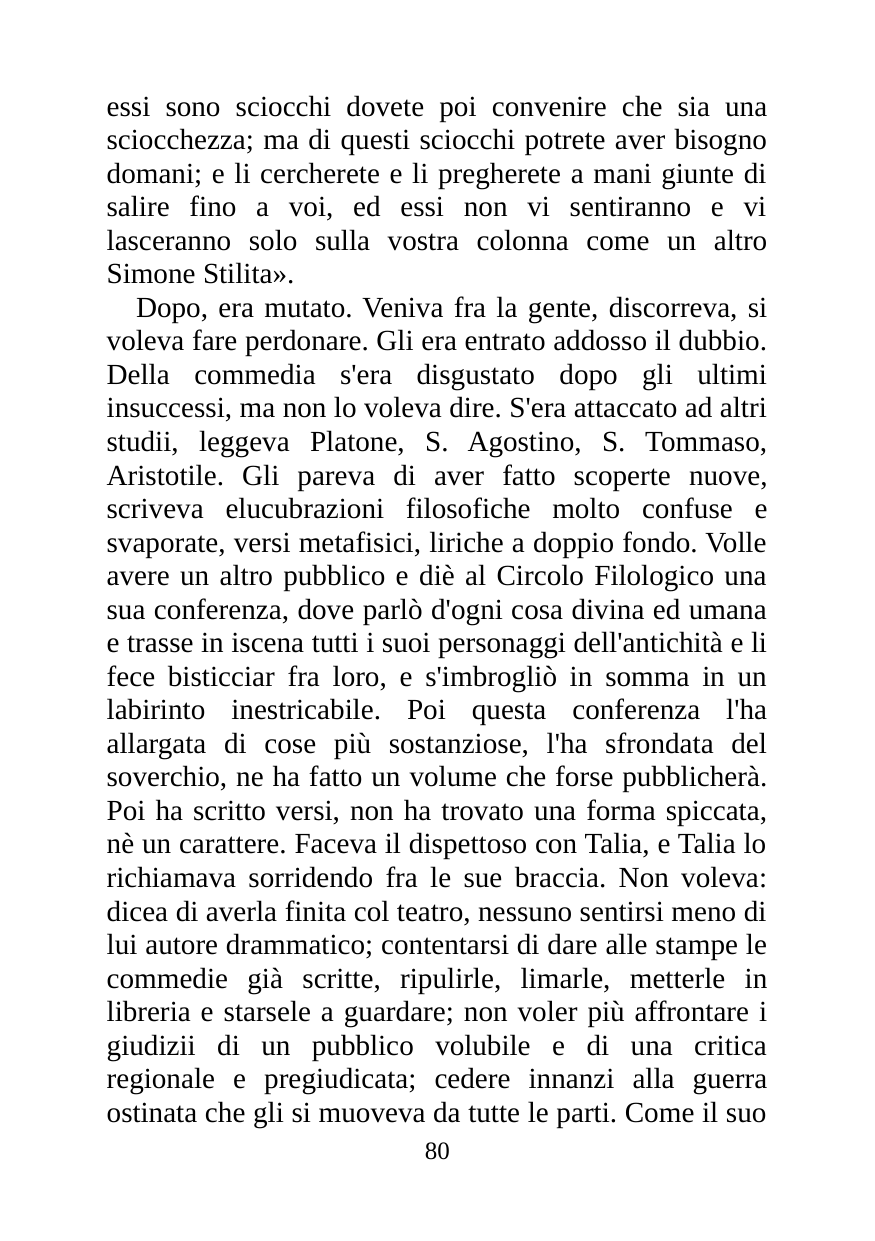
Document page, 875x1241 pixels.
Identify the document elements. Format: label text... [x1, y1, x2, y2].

text Dopo, era mutato. Veniva fra la gente, discorreva, si voleva fare perdonare. Gli era entrato addosso il dubbio. Della commedia s'era disgustato dopo gli ultimi insuccessi, ma non lo voleva dire. S'era attaccato ad altri studii, leggeva Platone, S. Agostino, S. Tommaso, Aristotile. Gli pareva di aver fatto scoperte nuove, scriveva elucubrazioni filosofiche molto confuse e svaporate, versi metafisici, liriche a doppio fondo. Volle avere un altro pubblico e diè al Circolo Filologico una sua conferenza, dove parlò d'ogni cosa divina ed umana e trasse in iscena tutti i suoi personaggi dell'antichità e li fece bisticciar fra loro, e s'imbrogliò in somma in un labirinto inestricabile. Poi questa conferenza l'ha allargata di cose più sostanziose, l'ha sfrondata del soverchio, ne ha fatto un volume che forse pubblicherà. Poi ha scritto versi, non ha trovato una forma spiccata, nè un carattere. Faceva il dispettoso con Talia, e Talia lo richiamava sorridendo fra le sue braccia. Non voleva: dicea di averla finita col teatro, nessuno sentirsi meno di lui autore drammatico; contentarsi di dare alle stampe le commedie già scritte, ripulirle, limarle, metterle in libreria e starsele a guardare; non voler più affrontare i giudizii di un pubblico volubile e di una critica regionale e pregiudicata; cedere innanzi alla guerra ostinata che gli si muoveva da tutte le parti. Come il suo [106, 290, 768, 1128]
text essi sono sciocchi dovete poi convenire che sia una sciocchezza; ma di questi sciocchi potrete aver bisogno domani; e li cercherete e li pregherete a mani giunte di salire fino a voi, ed essi non vi sentiranno e vi lasceranno solo sulla vostra colonna come un altro Simone Stilita». [106, 89, 768, 290]
